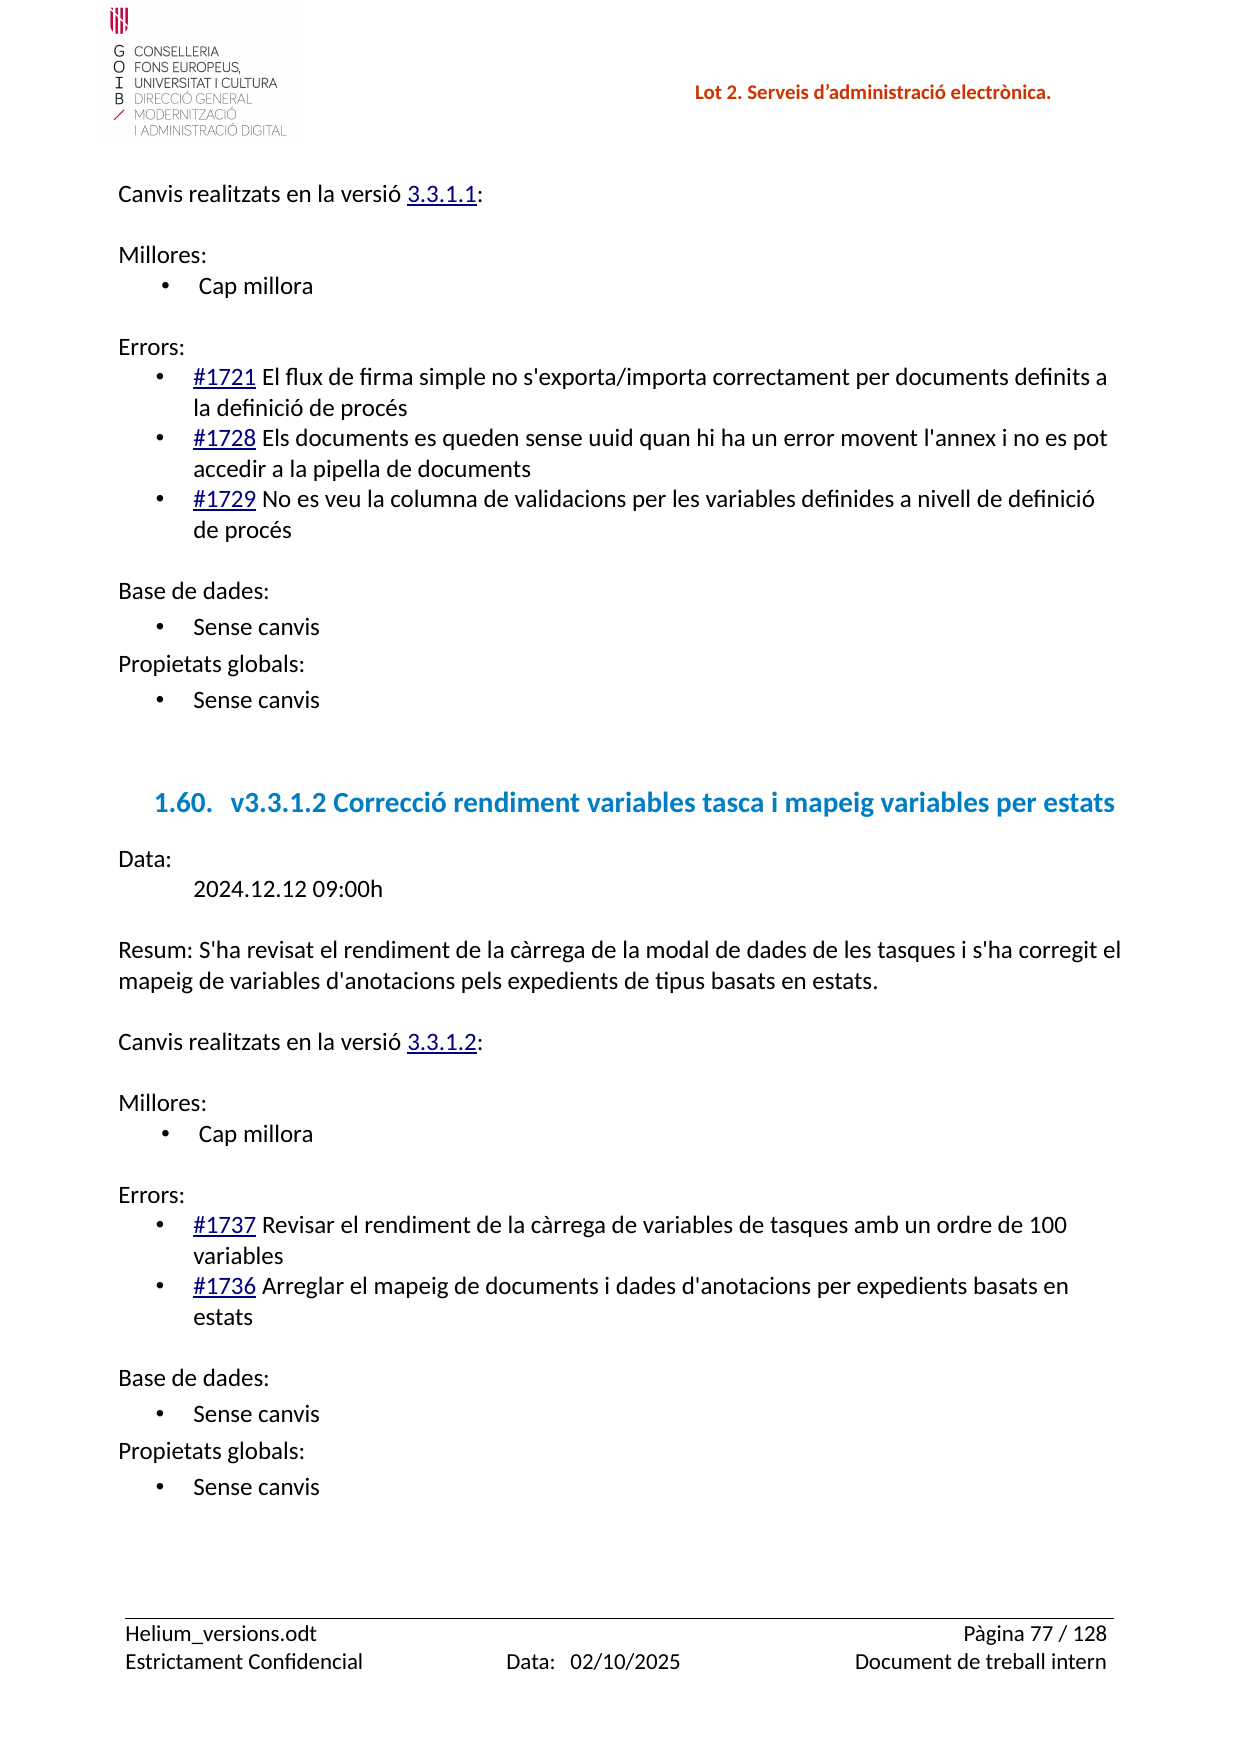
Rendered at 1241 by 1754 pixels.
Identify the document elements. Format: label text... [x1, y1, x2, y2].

text Canvis realitzats en la versió 3.3.1.1: [118, 178, 1122, 209]
text Canvis realitzats en la versió 3.3.1.2: [118, 1026, 1122, 1057]
text Millores: [118, 239, 1122, 270]
text Base de dades: [118, 575, 1122, 606]
list Cap millora [161, 1118, 1122, 1148]
list #1728 Els documents es queden sense uuid quan hi ha un error movent l'annex i no es pot accedir a la pipella de documents [156, 422, 1122, 483]
list Cap millora [161, 270, 1122, 300]
list Sense canvis [156, 1398, 1122, 1429]
list #1737 Revisar el rendiment de la càrrega de variables de tasques amb un ordre de 100 variables [156, 1209, 1122, 1270]
text Millores: [118, 1087, 1122, 1118]
subtitle v3.3.1.2 Correcció rendiment variables tasca i mapeig variables per estats [153, 784, 1122, 819]
text Resum: S'ha revisat el rendiment de la càrrega de la modal de dades de les tasques i s'ha corregit el mapeig de variables d'anotacions pels expedients de tipus basats en estats. [118, 935, 1122, 996]
text Errors: [118, 331, 1122, 361]
text Propietats globals: [118, 648, 1122, 678]
text Errors: [118, 1179, 1122, 1209]
list #1721 El flux de firma simple no s'exporta/importa correctament per documents definits a la definició de procés [156, 361, 1122, 422]
list Sense canvis [156, 611, 1122, 642]
list #1729 No es veu la columna de validacions per les variables definides a nivell de definició de procés [156, 483, 1122, 544]
picture [100, 0, 297, 144]
list Sense canvis [156, 684, 1122, 715]
text Propietats globals: [118, 1435, 1122, 1465]
list #1736 Arreglar el mapeig de documents i dades d'anotacions per expedients basats en estats [156, 1270, 1122, 1331]
text Base de dades: [118, 1362, 1122, 1392]
text Data: [118, 843, 1122, 874]
text 2024.12.12 09:00h [118, 874, 1122, 904]
list Sense canvis [156, 1471, 1122, 1502]
